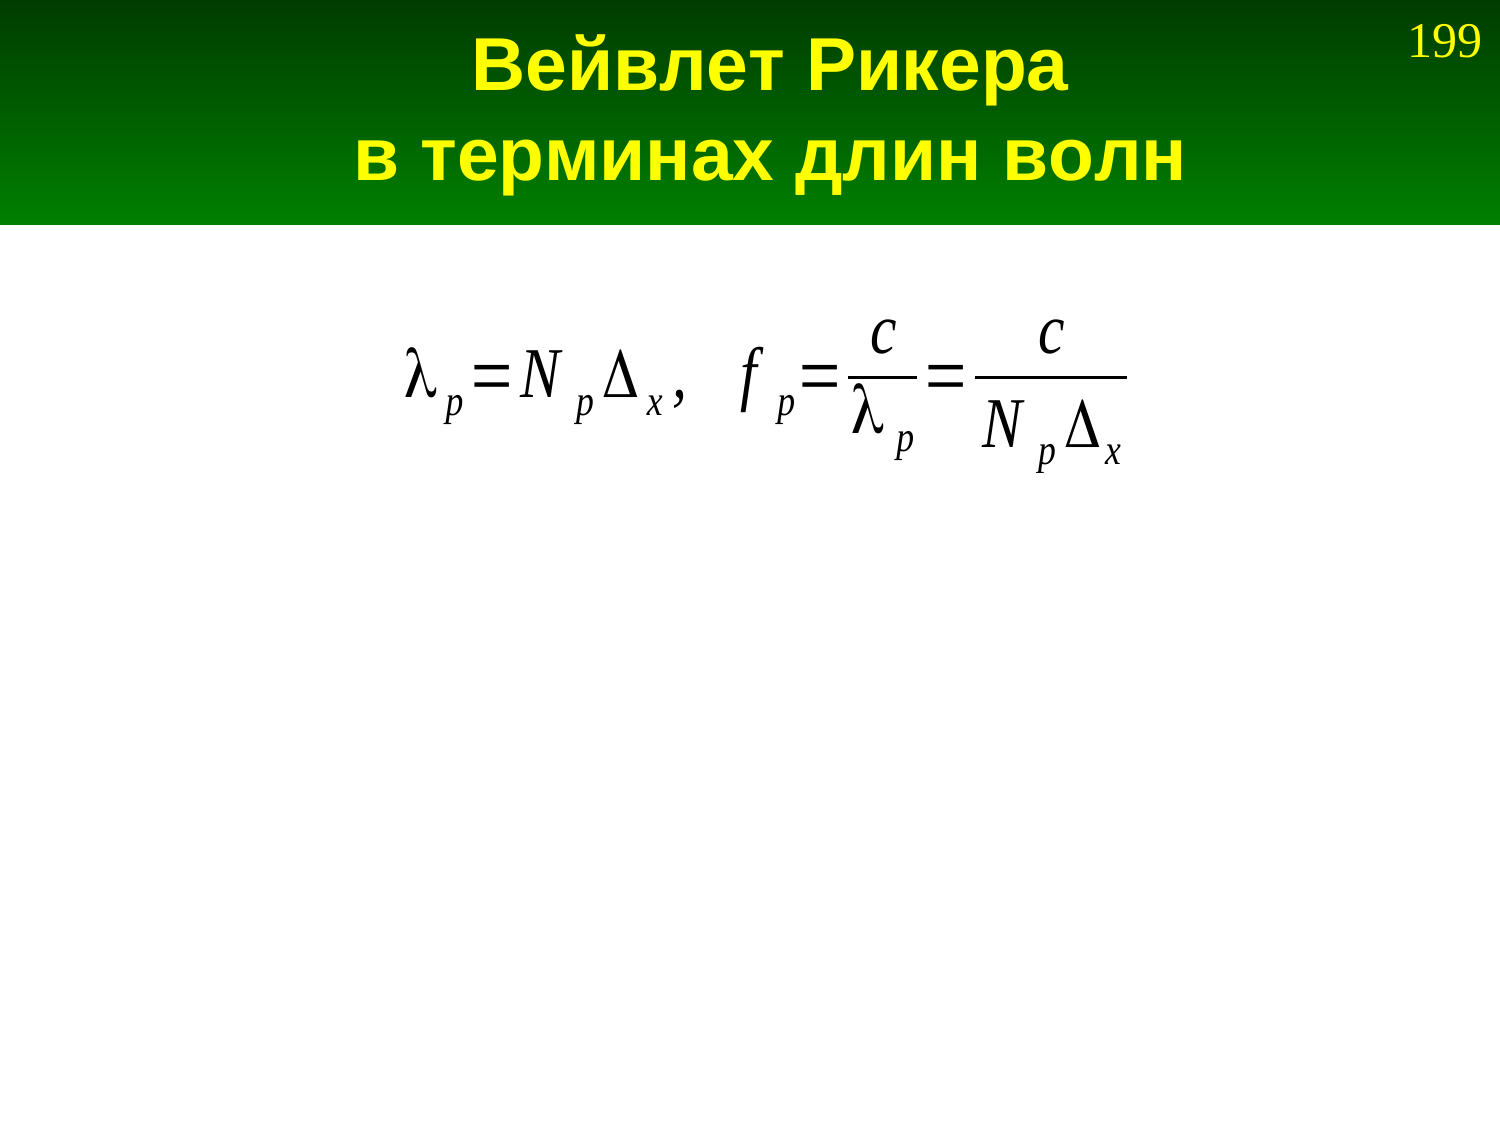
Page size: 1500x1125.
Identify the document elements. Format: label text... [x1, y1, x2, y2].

chart [389, 290, 1144, 473]
title Вейвлет Рикера в терминах длин волн [100, 7, 1441, 204]
